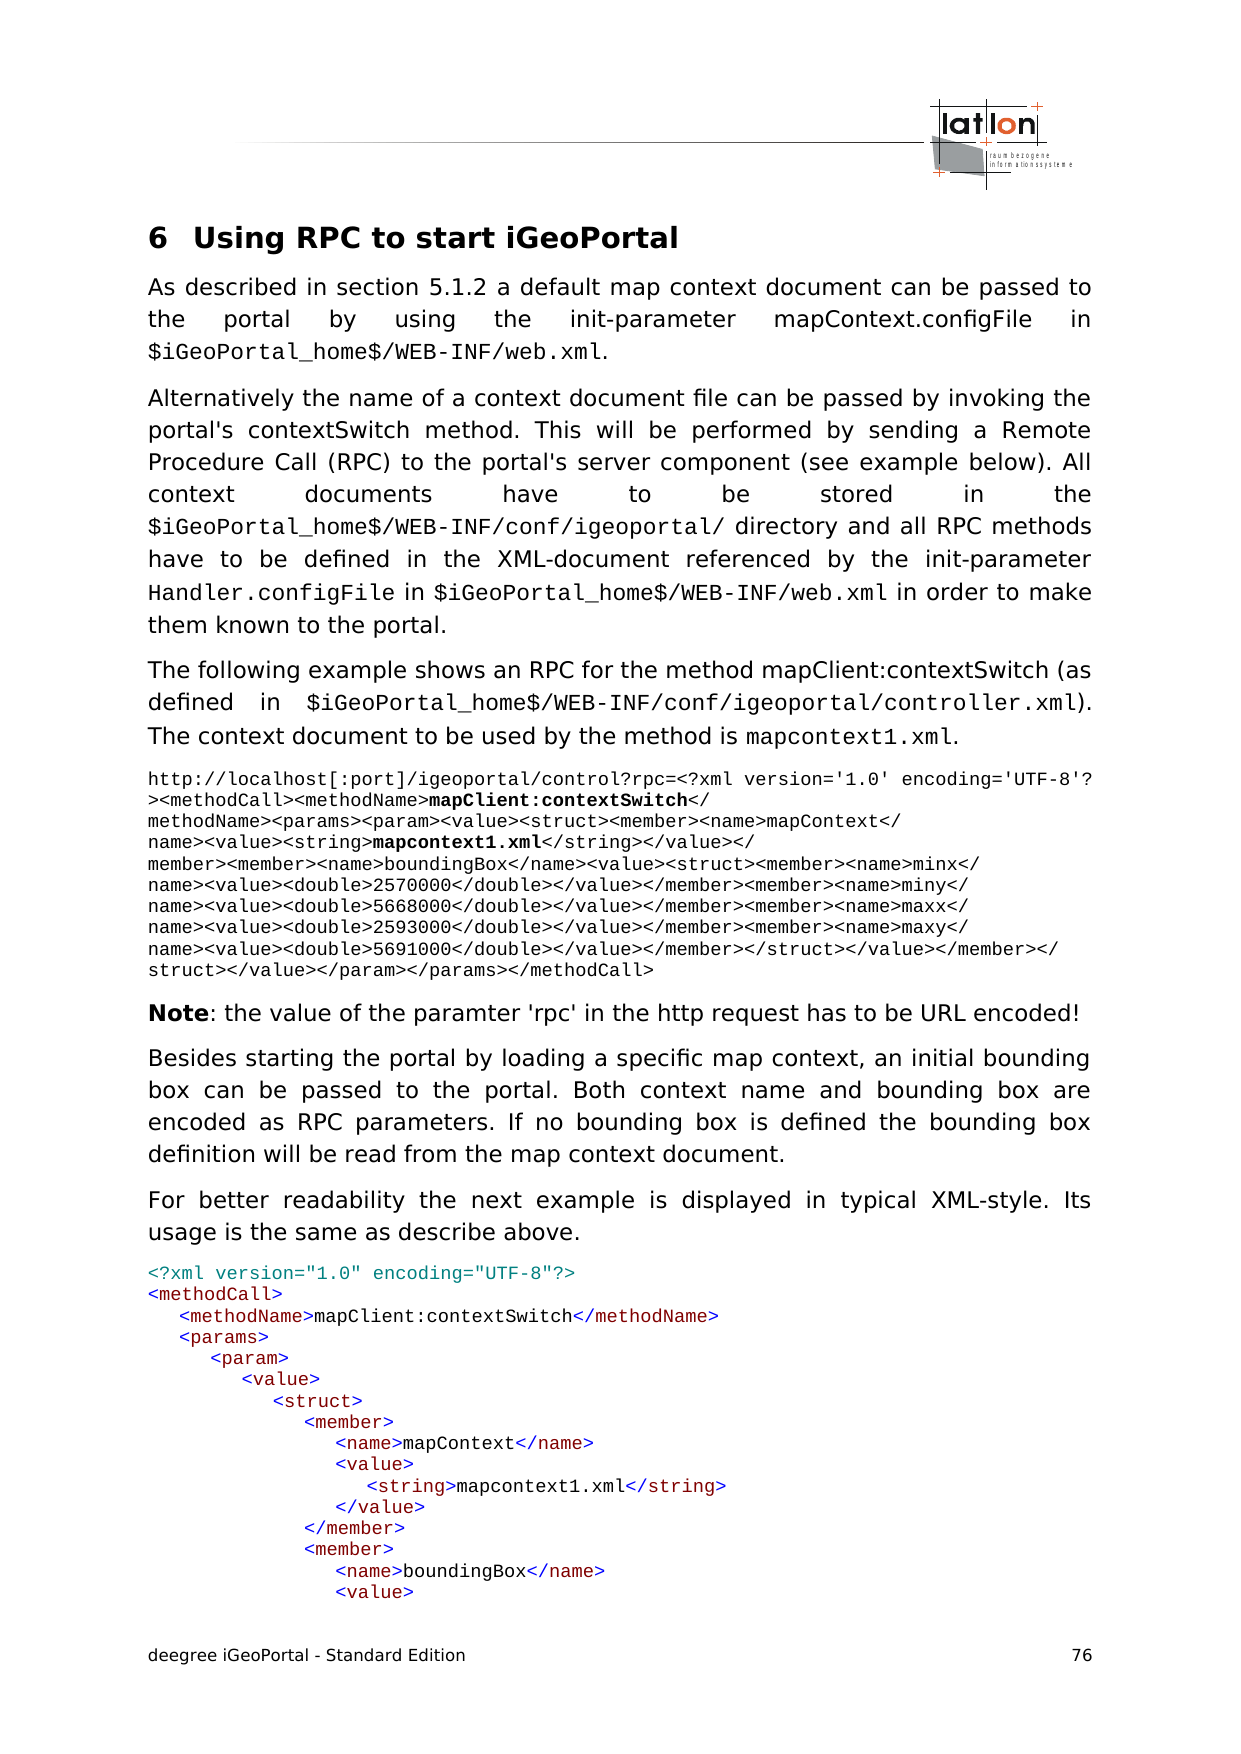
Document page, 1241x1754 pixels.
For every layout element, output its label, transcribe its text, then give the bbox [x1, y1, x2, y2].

text <member> [148, 1413, 1093, 1434]
text Note: the value of the paramter 'rpc' in the http request has to be URL encoded! [148, 1000, 1093, 1027]
text <string>mapcontext1.xml</string> [148, 1476, 1093, 1498]
text <member> [148, 1540, 1093, 1561]
text <methodCall> [148, 1285, 1093, 1306]
text <value> [148, 1370, 1093, 1391]
text For better readability the next example is displayed in typical XML-style. Its usage is the same as describe above. [148, 1187, 1093, 1246]
text </value> [148, 1498, 1093, 1519]
text <struct> [148, 1391, 1093, 1413]
text <value> [148, 1455, 1093, 1476]
text <?xml version="1.0" encoding="UTF-8"?> [148, 1264, 1093, 1285]
text <name>mapContext</name> [148, 1434, 1093, 1455]
text <name>boundingBox</name> [148, 1561, 1093, 1583]
text <value> [148, 1583, 1093, 1604]
text Alternatively the name of a context document file can be passed by invoking the portal's contextSwitch method. This will be performed by sending a Remote Procedure Call (RPC) to the portal's server component (see example below). All context documents have to be stored in the $iGeoPortal_home$/WEB-INF/conf/igeoportal/ directory and all RPC methods have to be defined in the XML-document referenced by the init-parameter Handler.configFile in $iGeoPortal_home$/WEB-INF/web.xml in order to make them known to the portal. [148, 385, 1093, 639]
text <params> [148, 1328, 1093, 1349]
text http://localhost[:port]/igeoportal/control?rpc=<?xml version='1.0' encoding='UTF-8'?><methodCall><methodName>mapClient:contextSwitch</methodName><params><param><value><struct><member><name>mapContext</name><value><string>mapcontext1.xml</string></value></member><member><name>boundingBox</name><value><struct><member><name>minx</name><value><double>2570000</double></value></member><member><name>miny</name><value><double>5668000</double></value></member><member><name>maxx</name><value><double>2593000</double></value></member><member><name>maxy</name><value><double>5691000</double></value></member></struct></value></member></struct></value></param></params></methodCall> [148, 769, 1093, 982]
subtitle Using RPC to start iGeoPortal [148, 221, 1093, 256]
text <methodName>mapClient:contextSwitch</methodName> [148, 1306, 1093, 1328]
text As described in section 5.1.2 a default map context document can be passed to the portal by using the init-parameter mapContext.configFile in $iGeoPortal_home$/WEB-INF/web.xml. [148, 274, 1093, 366]
text </member> [148, 1519, 1093, 1540]
text Besides starting the portal by loading a specific map context, an initial bounding box can be passed to the portal. Both context name and bounding box are encoded as RPC parameters. If no bounding box is defined the bounding box definition will be read from the map context document. [148, 1045, 1093, 1168]
text The following example shows an RPC for the method mapClient:contextSwitch (as defined in $iGeoPortal_home$/WEB-INF/conf/igeoportal/controller.xml). The context document to be used by the method is mapcontext1.xml. [148, 657, 1093, 751]
text <param> [148, 1349, 1093, 1370]
